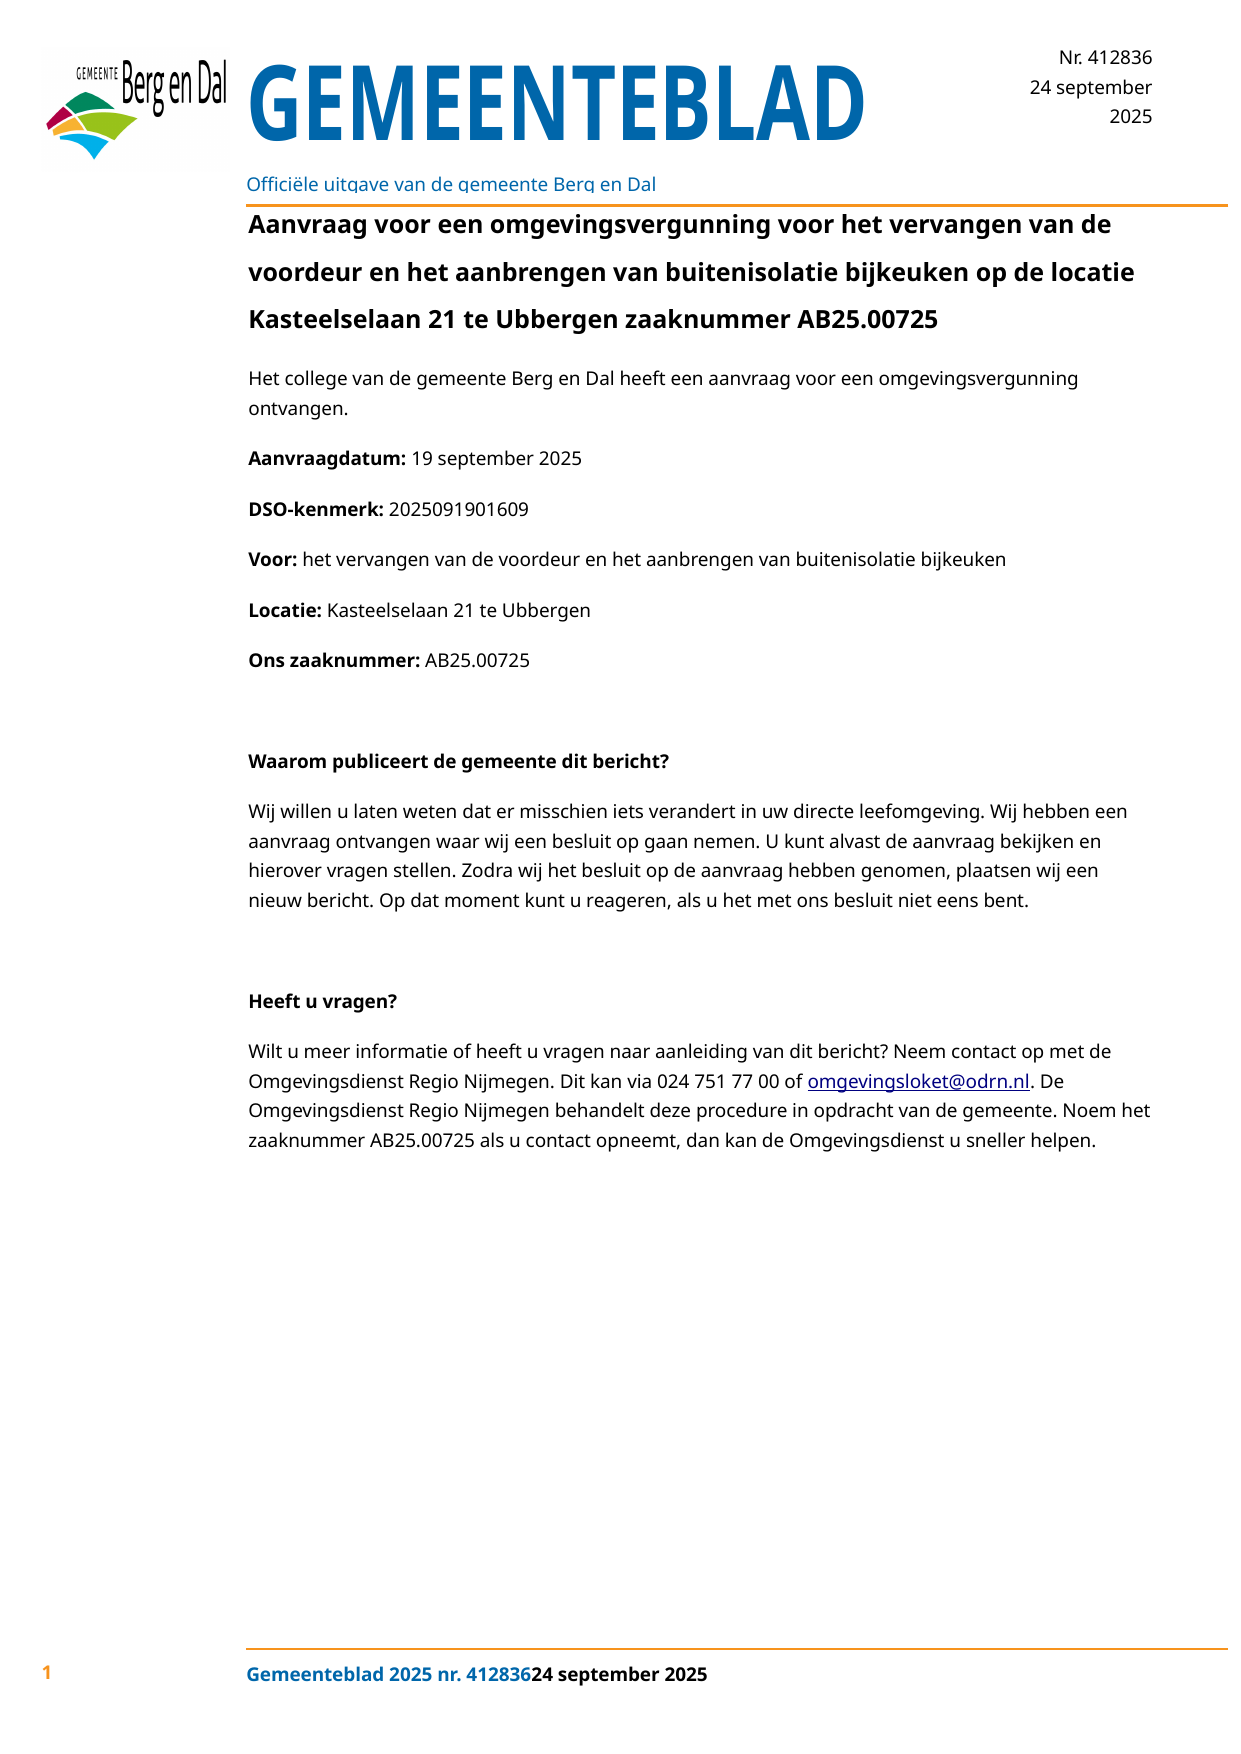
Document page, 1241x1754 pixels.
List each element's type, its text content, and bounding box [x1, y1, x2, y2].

text Voor: het vervangen van de voordeur en het aanbrengen van buitenisolatie bijkeuken [248, 546, 1152, 572]
text Wilt u meer informatie of heeft u vragen naar aanleiding van dit bericht? Neem contact op met de Omgevingsdienst Regio Nijmegen. Dit kan via 024 751 77 00 of omgevingsloket@odrn.nl. De Omgevingsdienst Regio Nijmegen behandelt deze procedure in opdracht van de gemeente. Noem het zaaknummer AB25.00725 als u contact opneemt, dan kan de Omgevingsdienst u sneller helpen. [248, 1038, 1152, 1153]
text Locatie: Kasteelselaan 21 te Ubbergen [248, 597, 1152, 622]
text Aanvraag voor een omgevingsvergunning voor het vervangen van de voordeur en het aanbrengen van buitenisolatie bijkeuken op de locatie Kasteelselaan 21 te Ubbergen zaaknummer AB25.00725 [248, 207, 1152, 336]
text Het college van de gemeente Berg en Dal heeft een aanvraag voor een omgevingsvergunning ontvangen. [248, 366, 1152, 421]
text Waarom publiceert de gemeente dit bericht? [248, 748, 1152, 774]
text Ons zaaknummer: AB25.00725 [248, 647, 1152, 673]
text Heeft u vragen? [248, 988, 1152, 1014]
picture [41, 47, 231, 172]
text Wij willen u laten weten dat er misschien iets verandert in uw directe leefomgeving. Wij hebben een aanvraag ontvangen waar wij een besluit op gaan nemen. U kunt alvast de aanvraag bekijken en hierover vragen stellen. Zodra wij het besluit op de aanvraag hebben genomen, plaatsen wij een nieuw bericht. Op dat moment kunt u reageren, als u het met ons besluit niet eens bent. [248, 798, 1152, 913]
text Aanvraagdatum: 19 september 2025 [248, 446, 1152, 471]
text DSO-kenmerk: 2025091901609 [248, 496, 1152, 522]
